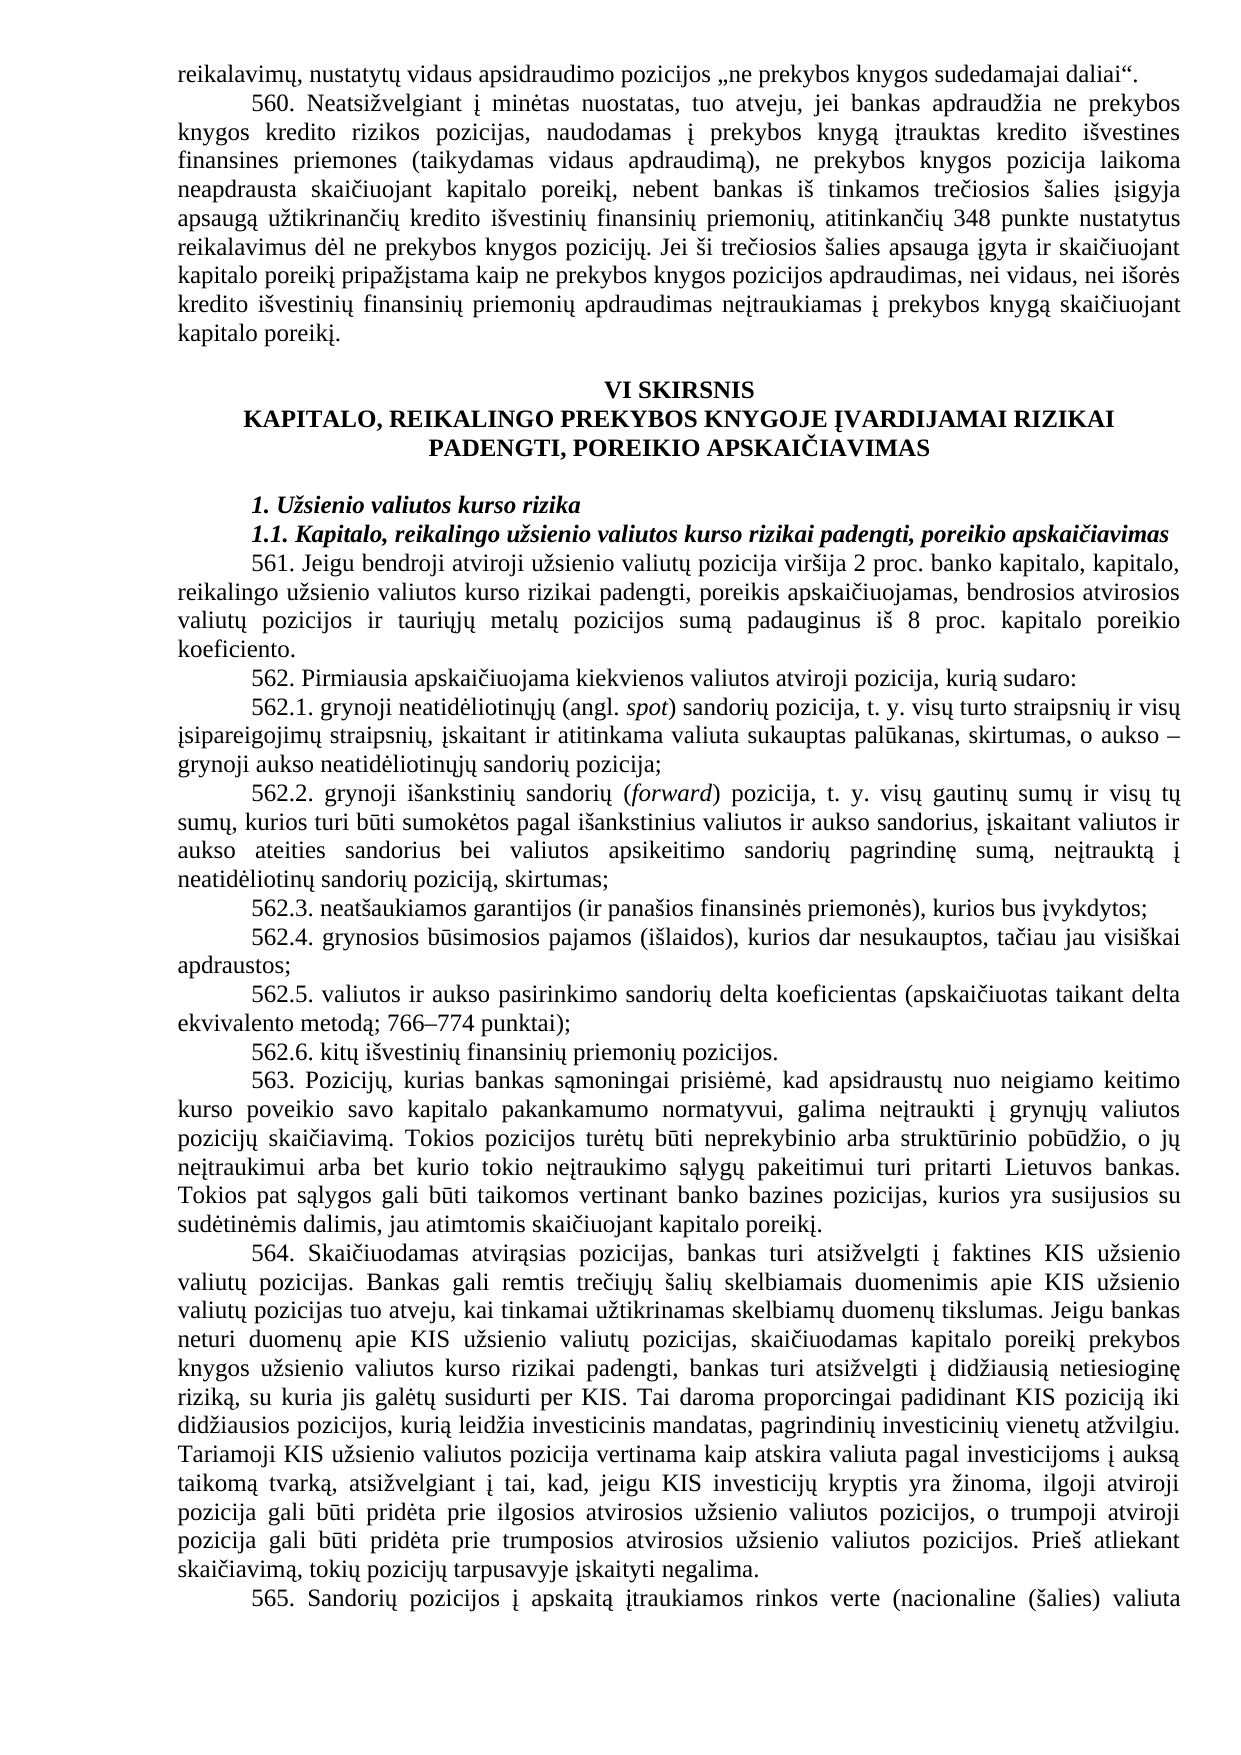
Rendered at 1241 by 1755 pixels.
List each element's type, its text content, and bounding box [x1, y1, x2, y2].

text 562.1. grynoji neatidėliotinųjų (angl. spot) sandorių pozicija, t. y. visų turto straipsnių ir visų įsipareigojimų straipsnių, įskaitant ir atitinkama valiuta sukauptas palūkanas, skirtumas, o aukso – grynoji aukso neatidėliotinųjų sandorių pozicija; [177, 692, 1181, 778]
text 1.1. Kapitalo, reikalingo užsienio valiutos kurso rizikai padengti, poreikio apskaičiavimas [177, 519, 1181, 548]
text KAPITALO, REIKALINGO PREKYBOS KNYGOJE ĮVARDIJAMAI RIZIKAI PADENGTI, POREIKIO APSKAIČIAVIMAS [177, 404, 1181, 462]
text 562.4. grynosios būsimosios pajamos (išlaidos), kurios dar nesukauptos, tačiau jau visiškai apdraustos; [177, 922, 1181, 979]
text 563. Pozicijų, kurias bankas sąmoningai prisiėmė, kad apsidraustų nuo neigiamo keitimo kurso poveikio savo kapitalo pakankamumo normatyvui, galima neįtraukti į grynųjų valiutos pozicijų skaičiavimą. Tokios pozicijos turėtų būti neprekybinio arba struktūrinio pobūdžio, o jų neįtraukimui arba bet kurio tokio neįtraukimo sąlygų pakeitimui turi pritarti Lietuvos bankas. Tokios pat sąlygos gali būti taikomos vertinant banko bazines pozicijas, kurios yra susijusios su sudėtinėmis dalimis, jau atimtomis skaičiuojant kapitalo poreikį. [177, 1065, 1181, 1238]
text 560. Neatsižvelgiant į minėtas nuostatas, tuo atveju, jei bankas apdraudžia ne prekybos knygos kredito rizikos pozicijas, naudodamas į prekybos knygą įtrauktas kredito išvestines finansines priemones (taikydamas vidaus apdraudimą), ne prekybos knygos pozicija laikoma neapdrausta skaičiuojant kapitalo poreikį, nebent bankas iš tinkamos trečiosios šalies įsigyja apsaugą užtikrinančių kredito išvestinių finansinių priemonių, atitinkančių 348 punkte nustatytus reikalavimus dėl ne prekybos knygos pozicijų. Jei ši trečiosios šalies apsauga įgyta ir skaičiuojant kapitalo poreikį pripažįstama kaip ne prekybos knygos pozicijos apdraudimas, nei vidaus, nei išorės kredito išvestinių finansinių priemonių apdraudimas neįtraukiamas į prekybos knygą skaičiuojant kapitalo poreikį. [177, 88, 1181, 347]
text 565. Sandorių pozicijos į apskaitą įtraukiamos rinkos verte (nacionaline (šalies) valiuta [177, 1583, 1181, 1612]
text 562.6. kitų išvestinių finansinių priemonių pozicijos. [177, 1037, 1181, 1065]
text 562.5. valiutos ir aukso pasirinkimo sandorių delta koeficientas (apskaičiuotas taikant delta ekvivalento metodą; 766–774 punktai); [177, 979, 1181, 1037]
text reikalavimų, nustatytų vidaus apsidraudimo pozicijos „ne prekybos knygos sudedamajai daliai“. [177, 59, 1181, 88]
text 1. Užsienio valiutos kurso rizika [177, 490, 1181, 519]
text 561. Jeigu bendroji atviroji užsienio valiutų pozicija viršija 2 proc. banko kapitalo, kapitalo, reikalingo užsienio valiutos kurso rizikai padengti, poreikis apskaičiuojamas, bendrosios atvirosios valiutų pozicijos ir tauriųjų metalų pozicijos sumą padauginus iš 8 proc. kapitalo poreikio koeficiento. [177, 548, 1181, 663]
text 562.3. neatšaukiamos garantijos (ir panašios finansinės priemonės), kurios bus įvykdytos; [177, 893, 1181, 922]
text 562. Pirmiausia apskaičiuojama kiekvienos valiutos atviroji pozicija, kurią sudaro: [177, 663, 1181, 692]
text 564. Skaičiuodamas atvirąsias pozicijas, bankas turi atsižvelgti į faktines KIS užsienio valiutų pozicijas. Bankas gali remtis trečiųjų šalių skelbiamais duomenimis apie KIS užsienio valiutų pozicijas tuo atveju, kai tinkamai užtikrinamas skelbiamų duomenų tikslumas. Jeigu bankas neturi duomenų apie KIS užsienio valiutų pozicijas, skaičiuodamas kapitalo poreikį prekybos knygos užsienio valiutos kurso rizikai padengti, bankas turi atsižvelgti į didžiausią netiesioginę riziką, su kuria jis galėtų susidurti per KIS. Tai daroma proporcingai padidinant KIS poziciją iki didžiausios pozicijos, kurią leidžia investicinis mandatas, pagrindinių investicinių vienetų atžvilgiu. Tariamoji KIS užsienio valiutos pozicija vertinama kaip atskira valiuta pagal investicijoms į auksą taikomą tvarką, atsižvelgiant į tai, kad, jeigu KIS investicijų kryptis yra žinoma, ilgoji atviroji pozicija gali būti pridėta prie ilgosios atvirosios užsienio valiutos pozicijos, o trumpoji atviroji pozicija gali būti pridėta prie trumposios atvirosios užsienio valiutos pozicijos. Prieš atliekant skaičiavimą, tokių pozicijų tarpusavyje įskaityti negalima. [177, 1238, 1181, 1583]
text 562.2. grynoji išankstinių sandorių (forward) pozicija, t. y. visų gautinų sumų ir visų tų sumų, kurios turi būti sumokėtos pagal išankstinius valiutos ir aukso sandorius, įskaitant valiutos ir aukso ateities sandorius bei valiutos apsikeitimo sandorių pagrindinę sumą, neįtrauktą į neatidėliotinų sandorių poziciją, skirtumas; [177, 778, 1181, 893]
text VI SKIRSNIS [177, 375, 1181, 404]
